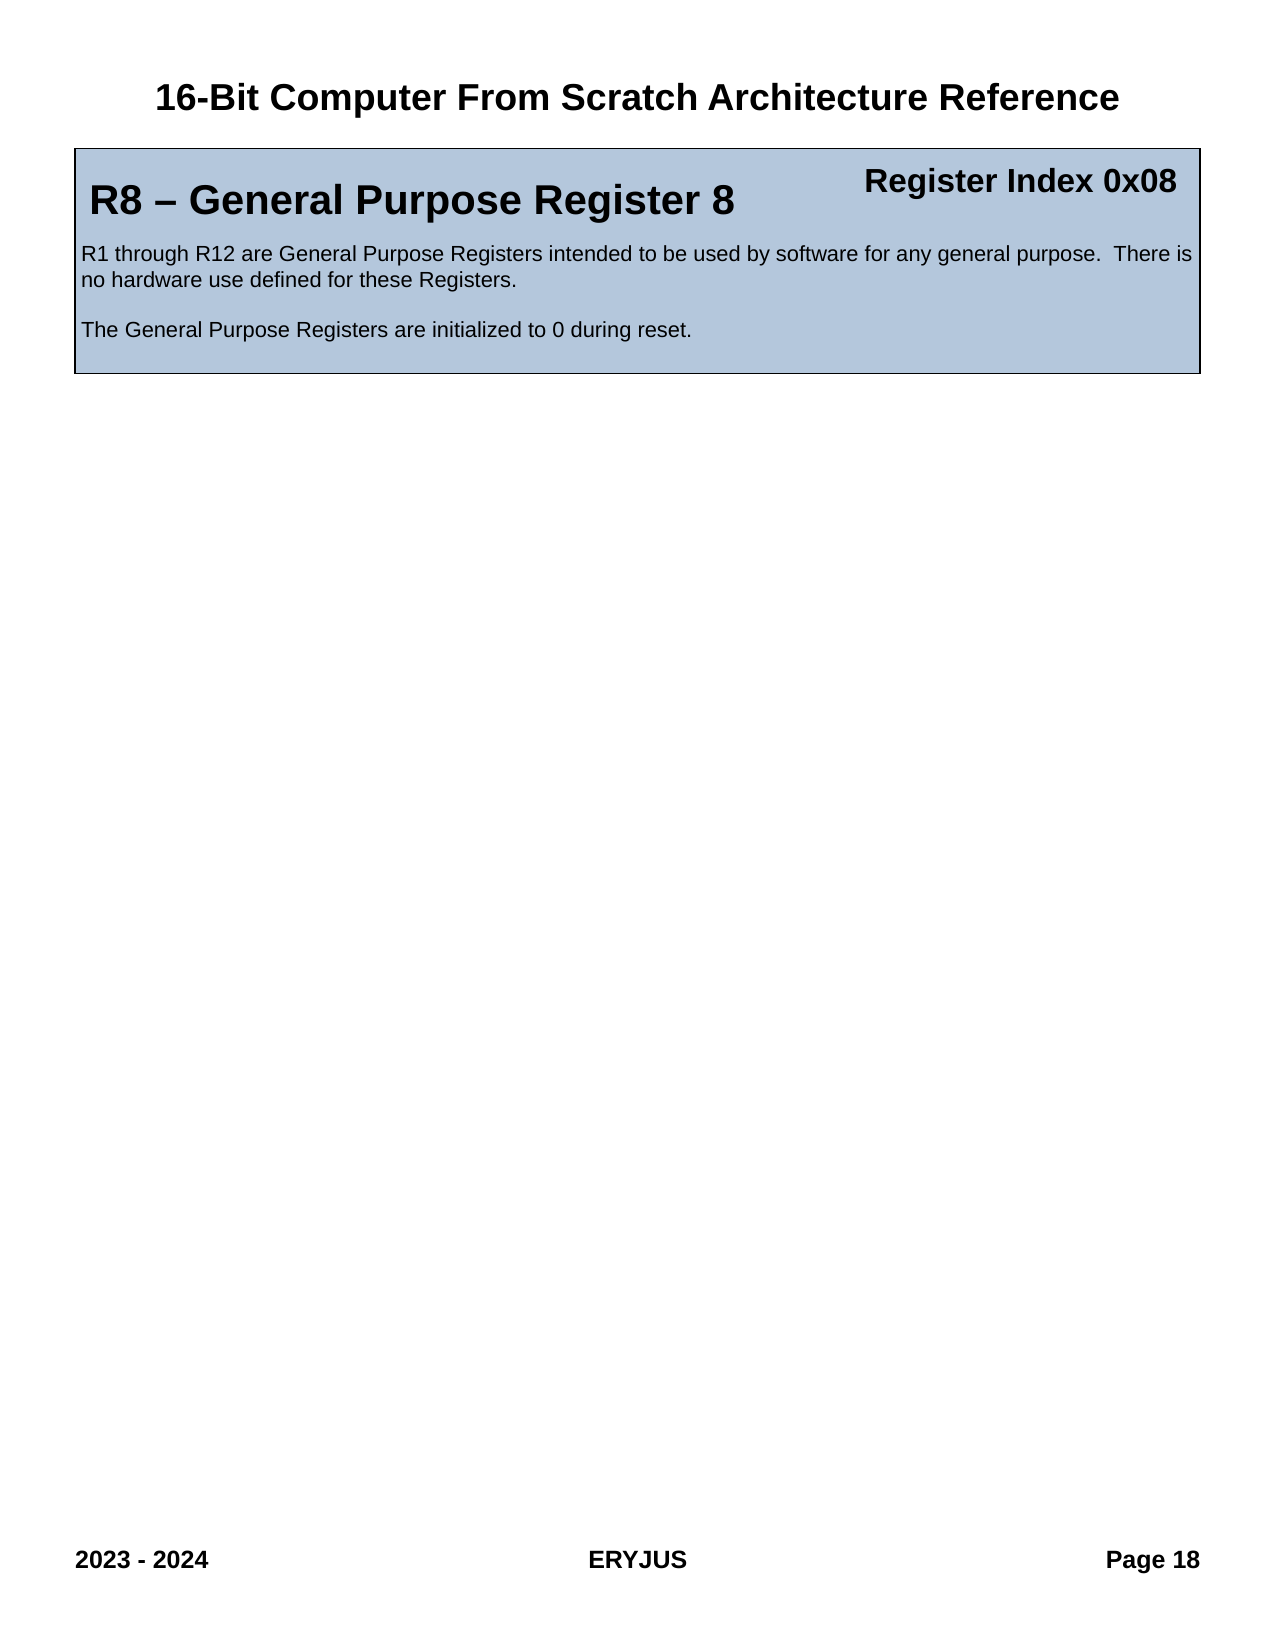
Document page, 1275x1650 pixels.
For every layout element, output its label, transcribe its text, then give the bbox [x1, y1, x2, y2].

table_header R8 – General Purpose Register 8 [83, 155, 858, 241]
table_header Register Index 0x08 [858, 155, 1194, 241]
table_header R1 through R12 are General Purpose Registers intended to be used by software for any general purpose. There is no hardware use defined for these Registers. The General Purpose Registers are initialized to 0 during reset. [76, 149, 1199, 373]
